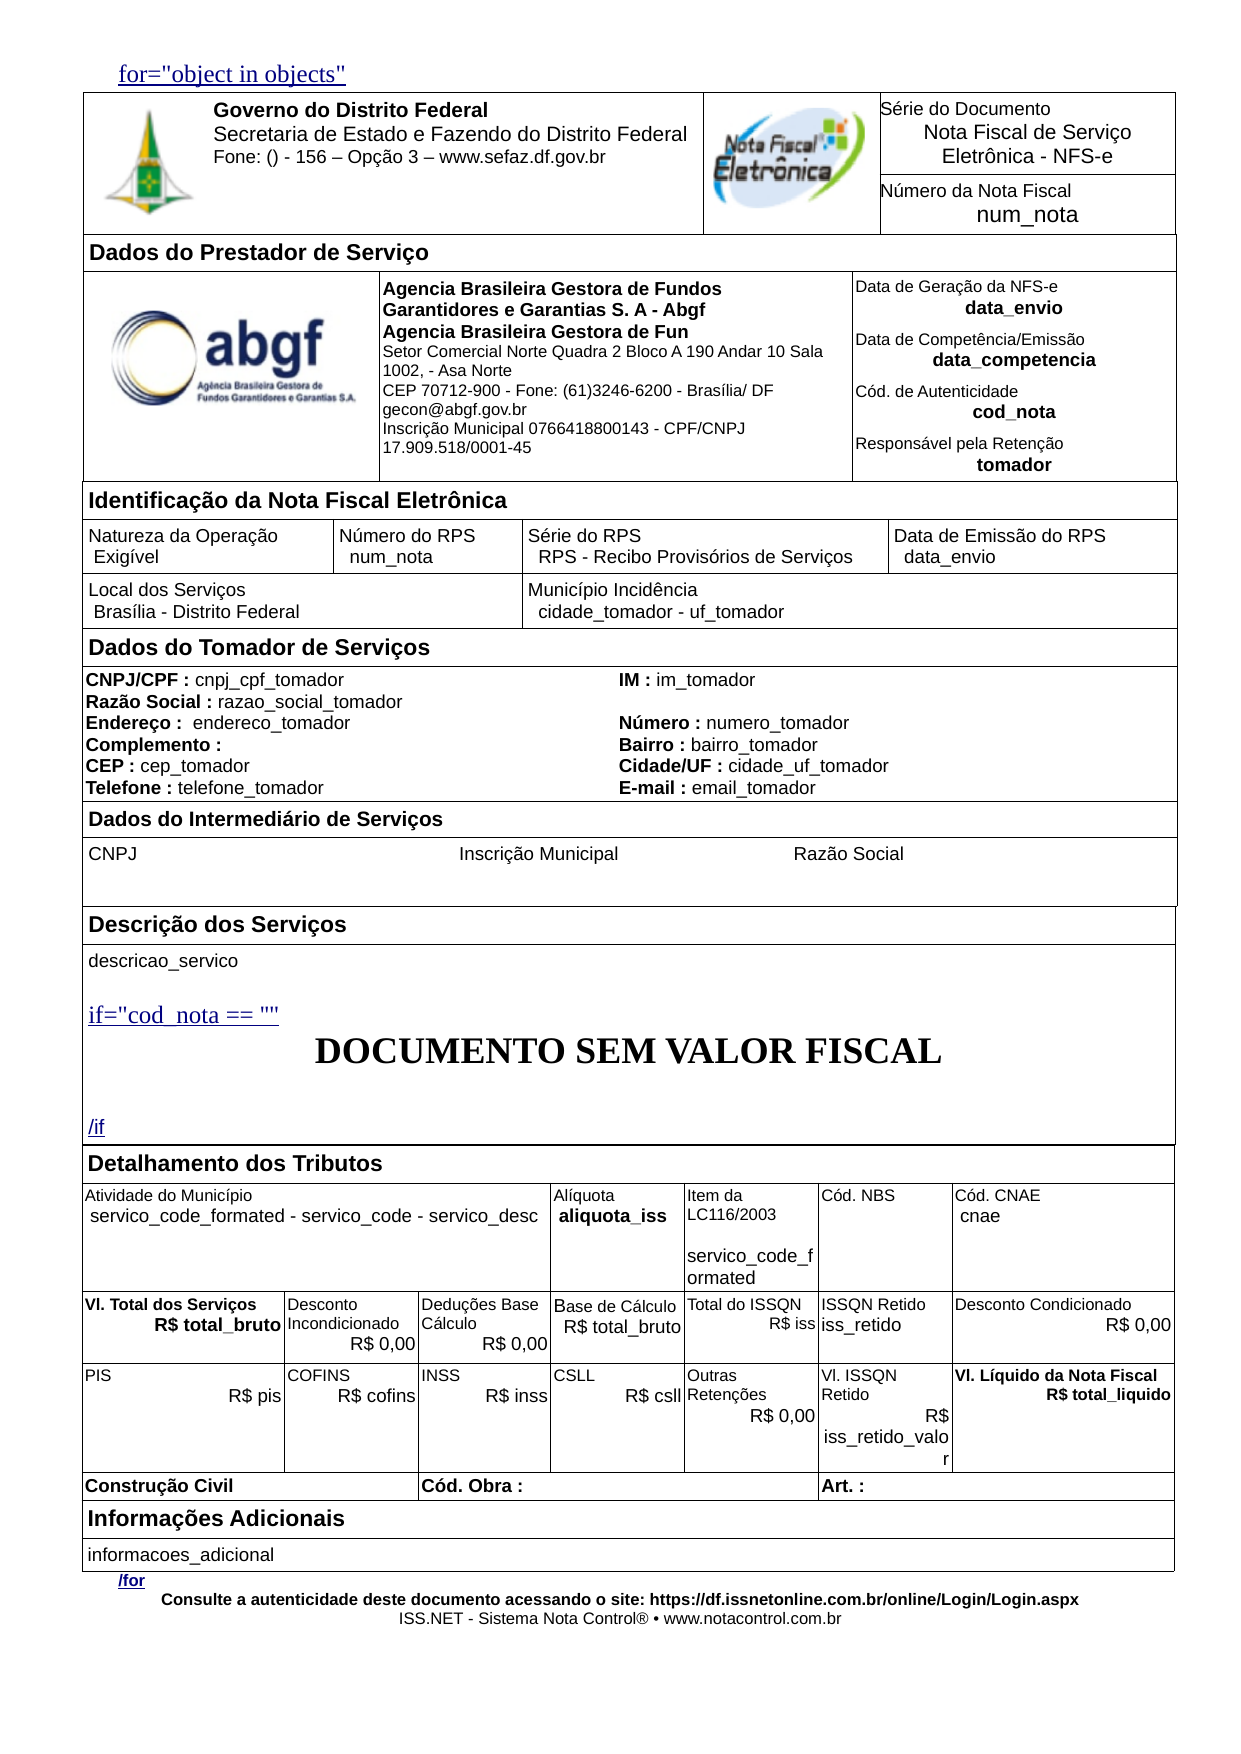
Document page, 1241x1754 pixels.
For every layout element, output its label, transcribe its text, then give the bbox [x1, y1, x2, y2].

table_cell Série do RPS RPS - Recibo Provisórios de Serviços [523, 520, 888, 573]
table_cell COFINS R$ cofins [285, 1364, 418, 1472]
table_cell Local dos Serviços Brasília - Distrito Federal [83, 574, 522, 628]
table_cell CNPJ/CPF : cnpj_cpf_tomador Razão Social : razao_social_tomador Endereço : endereco_tomador Complemento : CEP : cep_tomador Telefone : telefone_tomador [83, 667, 616, 801]
table_cell Natureza da Operação Exigível [83, 520, 333, 573]
picture [97, 294, 365, 421]
table_cell Vl. Total dos Serviços R$ total_bruto [83, 1292, 284, 1363]
text Consulte a autenticidade deste documento acessando o site: https://df.issnetonline.com.br/online/Login/Login.aspx [118, 1590, 1122, 1609]
table_cell Alíquota aliquota_iss [551, 1184, 684, 1291]
table_cell Razão Social [788, 838, 1177, 870]
table_header Dados do Intermediário de Serviços [83, 802, 1177, 837]
table_cell Número da Nota Fiscal num_nota [881, 175, 1175, 233]
table_cell Inscrição Municipal [453, 838, 788, 870]
table_cell Data de Emissão do RPS data_envio [889, 520, 1177, 573]
table_cell ISSQN Retido iss_retido [819, 1292, 952, 1363]
text ISS.NET - Sistema Nota Control® • www.notacontrol.com.br [118, 1609, 1122, 1628]
table_cell Desconto Condicionado R$ 0,00 [953, 1292, 1174, 1363]
table_cell Município Incidência cidade_tomador - uf_tomador [523, 574, 1177, 628]
table_header Dados do Prestador de Serviço [84, 235, 1176, 271]
table_cell Deduções Base Cálculo R$ 0,00 [419, 1292, 550, 1363]
table_cell Cód. CNAE cnae [953, 1184, 1174, 1291]
table_header Identificação da Nota Fiscal Eletrônica [83, 482, 1177, 519]
table_cell descricao_servico if="cod_nota == ''" DOCUMENTO SEM VALOR FISCAL /if [83, 945, 1175, 1144]
picture [88, 98, 208, 221]
table_cell Atividade do Município servico_code_formated - servico_code - servico_desc [83, 1184, 550, 1291]
table_cell Cód. NBS [819, 1184, 952, 1291]
table_cell informacoes_adicional [83, 1539, 1174, 1571]
table_header Dados do Tomador de Serviços [83, 629, 1177, 666]
table_cell Vl. ISSQN Retido R$ iss_retido_valor [819, 1364, 952, 1472]
table_cell INSS R$ inss [419, 1364, 550, 1472]
table_cell Art. : [819, 1473, 1174, 1499]
table_header [84, 93, 207, 233]
table_cell Agencia Brasileira Gestora de Fundos Garantidores e Garantias S. A - Abgf Agencia Brasileira Gestora de Fun Setor Comercial Norte Quadra 2 Bloco A 190 Andar 10 Sala 1002, - Asa Norte CEP 70712-900 - Fone: (61)3246-6200 - Brasília/ DF gecon@abgf.gov.br Inscrição Municipal 0766418800143 - CPF/CNPJ 17.909.518/0001-45 [380, 272, 852, 481]
table_cell Item da LC116/2003 servico_code_formated [685, 1184, 818, 1291]
table_header Descrição dos Serviços [83, 907, 1175, 943]
table_cell Data de Competência/Emissão data_competencia [853, 324, 1176, 376]
table_cell Base de Cálculo R$ total_bruto [551, 1292, 684, 1363]
table_cell Cód. de Autenticidade cod_nota [853, 376, 1176, 428]
text for="object in objects" [118, 59, 1122, 88]
table_cell Data de Geração da NFS-e data_envio [853, 272, 1176, 324]
table_cell PIS R$ pis [83, 1364, 284, 1472]
table_header Informações Adicionais [83, 1501, 1174, 1537]
table_cell [84, 272, 379, 481]
picture [704, 97, 873, 214]
table_cell Outras Retenções R$ 0,00 [685, 1364, 818, 1472]
table_cell Total do ISSQN R$ iss [685, 1292, 818, 1363]
table_header Detalhamento dos Tributos [83, 1146, 1174, 1182]
table_cell Vl. Líquido da Nota Fiscal R$ total_liquido [953, 1364, 1174, 1472]
table_cell [83, 870, 453, 906]
table_cell IM : im_tomador Número : numero_tomador Bairro : bairro_tomador Cidade/UF : cidade_uf_tomador E-mail : email_tomador [616, 667, 1177, 801]
table_cell Número do RPS num_nota [334, 520, 522, 573]
table_cell Desconto Incondicionado R$ 0,00 [285, 1292, 418, 1363]
table_cell [788, 870, 1177, 906]
text /for [118, 1572, 1122, 1590]
table_header Governo do Distrito Federal Secretaria de Estado e Fazendo do Distrito Federal Fone: () - 156 – Opção 3 – www.sefaz.df.gov.br [207, 93, 703, 233]
table_cell Responsável pela Retenção tomador [853, 428, 1176, 481]
table_cell [453, 870, 788, 906]
table_cell Cód. Obra : [419, 1473, 818, 1499]
table_cell CSLL R$ csll [551, 1364, 684, 1472]
table_header [704, 93, 880, 233]
table_cell Construção Civil [83, 1473, 418, 1499]
table_cell CNPJ [83, 838, 453, 870]
table_header Série do Documento Nota Fiscal de Serviço Eletrônica - NFS-e [881, 93, 1175, 173]
